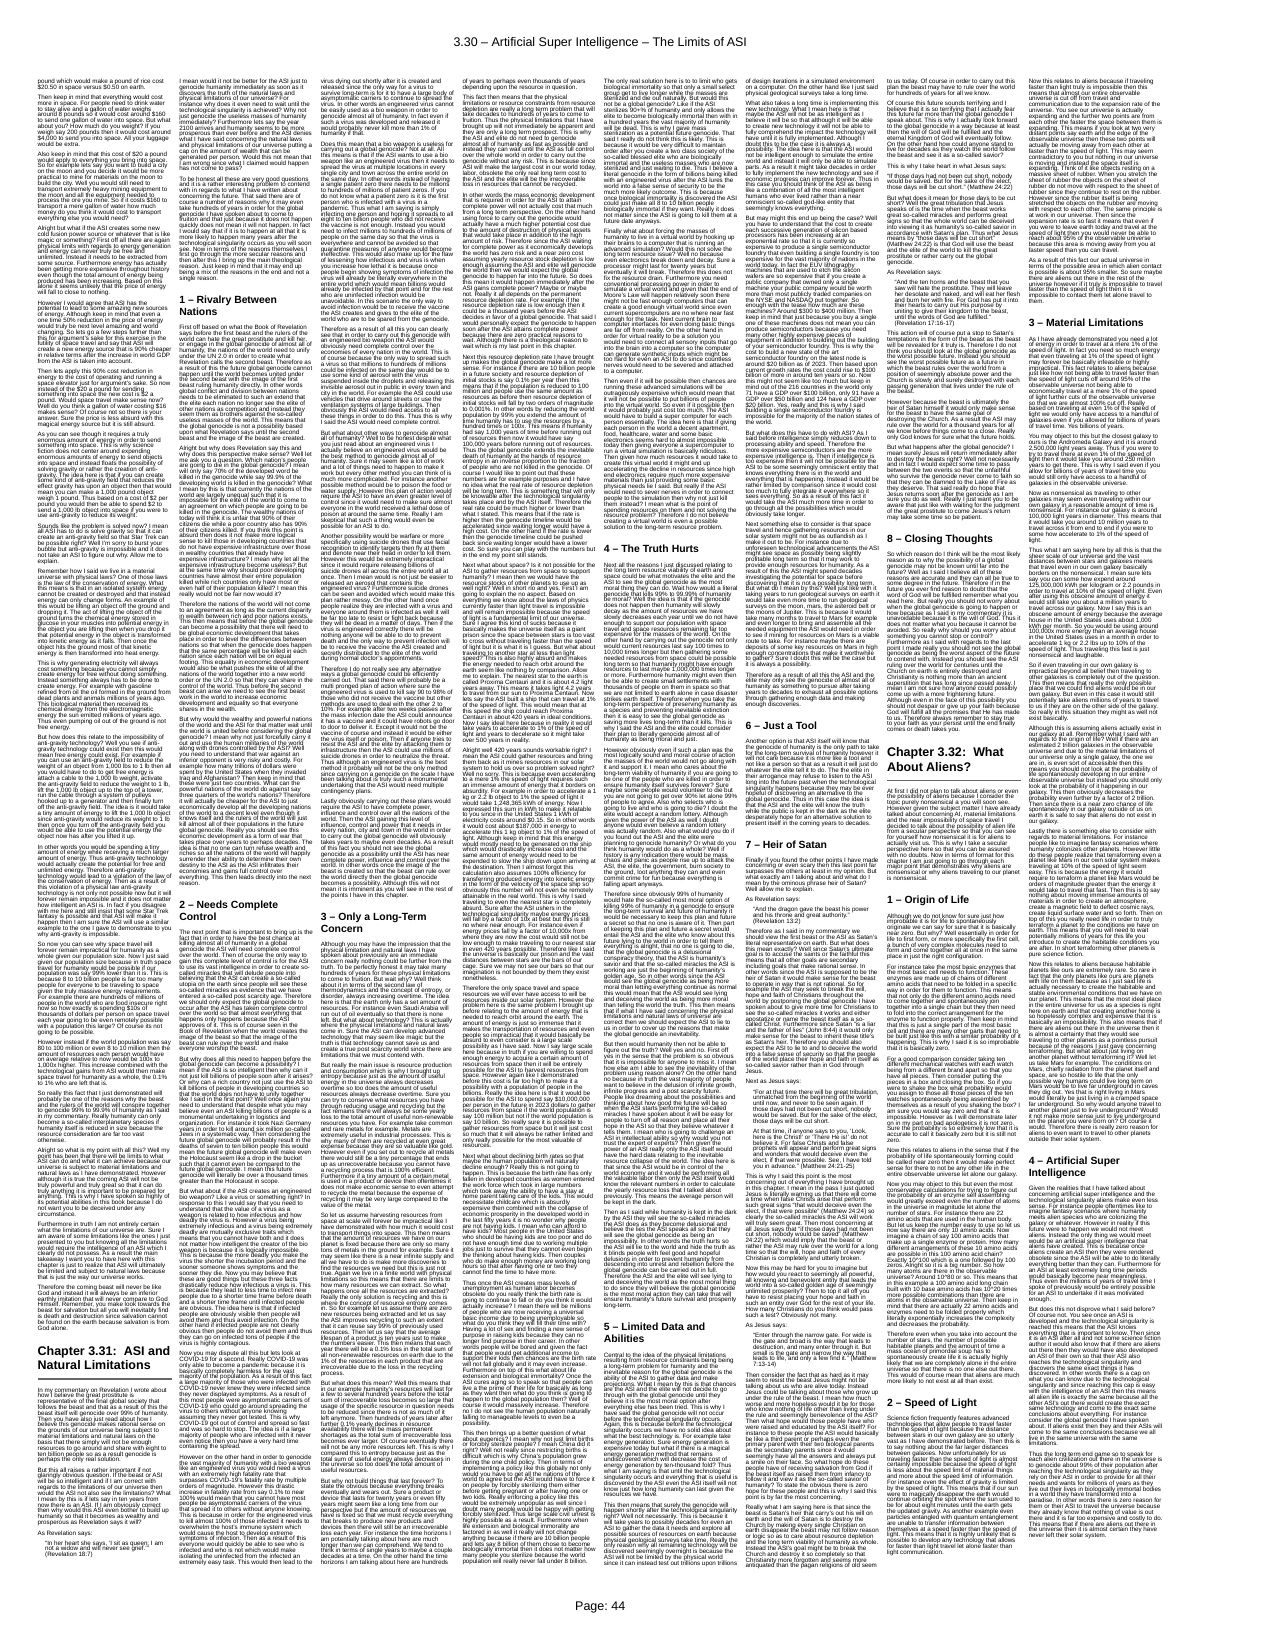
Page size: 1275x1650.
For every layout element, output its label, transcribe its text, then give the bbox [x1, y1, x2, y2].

text “In her heart she says, ‘I sit as queen; I am not a widow and will never see grief.’” (Revelation 18:7) [45, 1541, 172, 1558]
text As Jesus says: [745, 1323, 879, 1329]
subtitle Heir of Satan [745, 838, 879, 850]
subtitle Only a Long-Term Concern [321, 910, 455, 934]
subtitle Rivalry Between Nations [179, 293, 313, 317]
text As Revelation says: [887, 270, 1021, 276]
subtitle Speed of Light [887, 1396, 1021, 1408]
subtitle The Truth Hurts [604, 543, 738, 555]
text “And the dragon gave the beast his power and his throne and great authority.” (Revelation 13:2) [753, 907, 879, 925]
text As Revelation says: [745, 897, 879, 903]
subtitle Just a Tool [745, 719, 879, 731]
subtitle Needs Complete Control [179, 898, 313, 922]
subtitle Material Limitations [1028, 317, 1162, 329]
subtitle ASI and Natural Limitations [37, 1343, 172, 1380]
text As Revelation says: [37, 1530, 172, 1536]
subtitle What About Aliens? [887, 745, 1021, 780]
subtitle Limited Data and Abilities [604, 1321, 738, 1345]
subtitle Artificial Super Intelligence [1028, 1155, 1162, 1179]
text Next as Jesus says: [745, 1079, 879, 1085]
subtitle Origin of Life [887, 894, 1021, 906]
subtitle Closing Thoughts [887, 533, 1021, 545]
